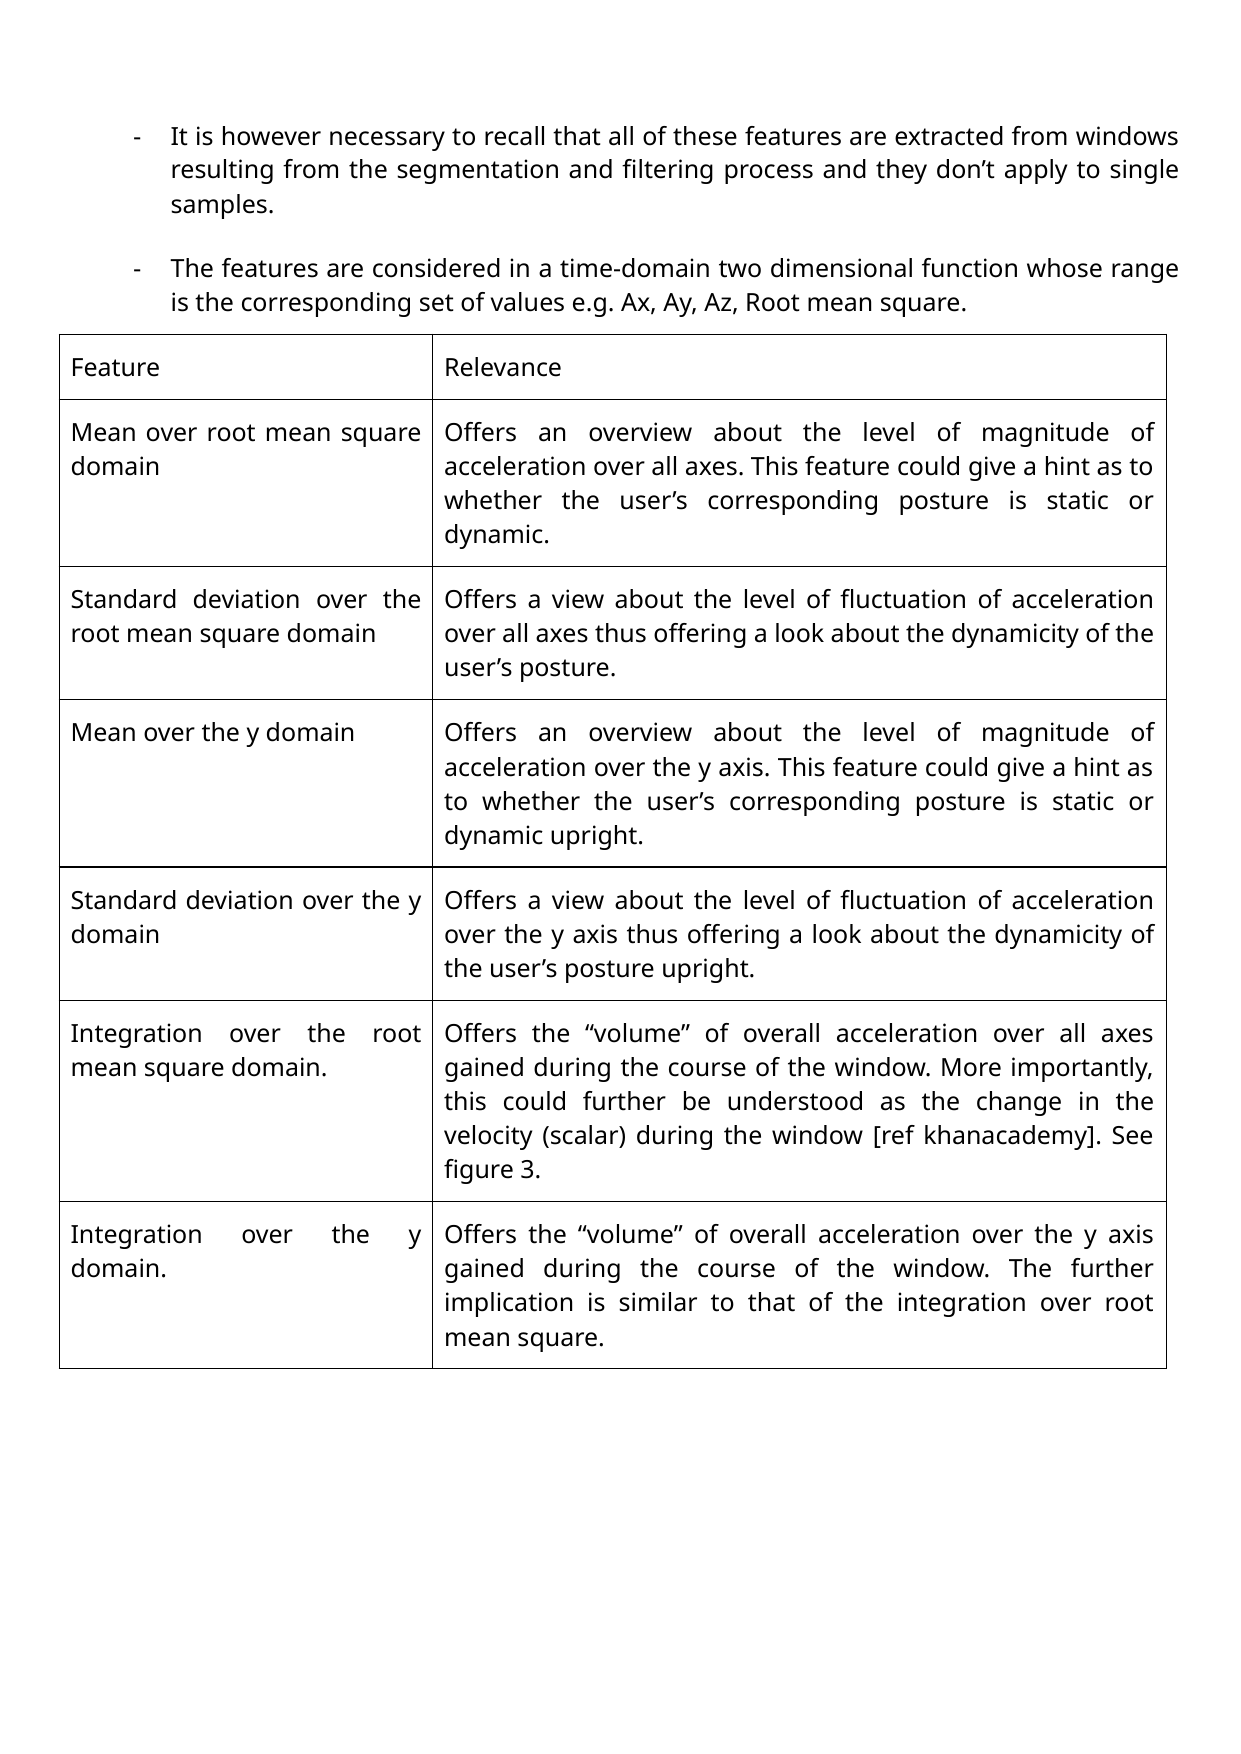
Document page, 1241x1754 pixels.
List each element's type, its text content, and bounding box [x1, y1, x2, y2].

table_cell Offers a view about the level of fluctuation of acceleration over all axes thus offering a look about the dynamicity of the user’s posture. [433, 567, 1166, 699]
list It is however necessary to recall that all of these features are extracted from windows resulting from the segmentation and filtering process and they don’t apply to single samples. [133, 118, 1181, 220]
table_cell Standard deviation over the root mean square domain [60, 567, 432, 699]
table_cell Offers an overview about the level of magnitude of acceleration over all axes. This feature could give a hint as to whether the user’s corresponding posture is static or dynamic. [433, 400, 1166, 566]
table_cell Offers the “volume” of overall acceleration over all axes gained during the course of the window. More importantly, this could further be understood as the change in the velocity (scalar) during the window [ref khanacademy]. See figure 3. [433, 1001, 1166, 1201]
list The features are considered in a time-domain two dimensional function whose range is the corresponding set of values e.g. Ax, Ay, Az, Root mean square. [133, 250, 1181, 318]
table_cell Integration over the root mean square domain. [60, 1001, 432, 1201]
table_cell Mean over the y domain [60, 700, 432, 866]
table_cell Integration over the y domain. [60, 1202, 432, 1368]
table_cell Offers an overview about the level of magnitude of acceleration over the y axis. This feature could give a hint as to whether the user’s corresponding posture is static or dynamic upright. [433, 700, 1166, 866]
table_cell Offers a view about the level of fluctuation of acceleration over the y axis thus offering a look about the dynamicity of the user’s posture upright. [433, 868, 1166, 999]
table_header Relevance [433, 335, 1166, 398]
table_header Feature [60, 335, 432, 398]
table_cell Mean over root mean square domain [60, 400, 432, 566]
table_cell Standard deviation over the y domain [60, 868, 432, 999]
table_cell Offers the “volume” of overall acceleration over the y axis gained during the course of the window. The further implication is similar to that of the integration over root mean square. [433, 1202, 1166, 1368]
